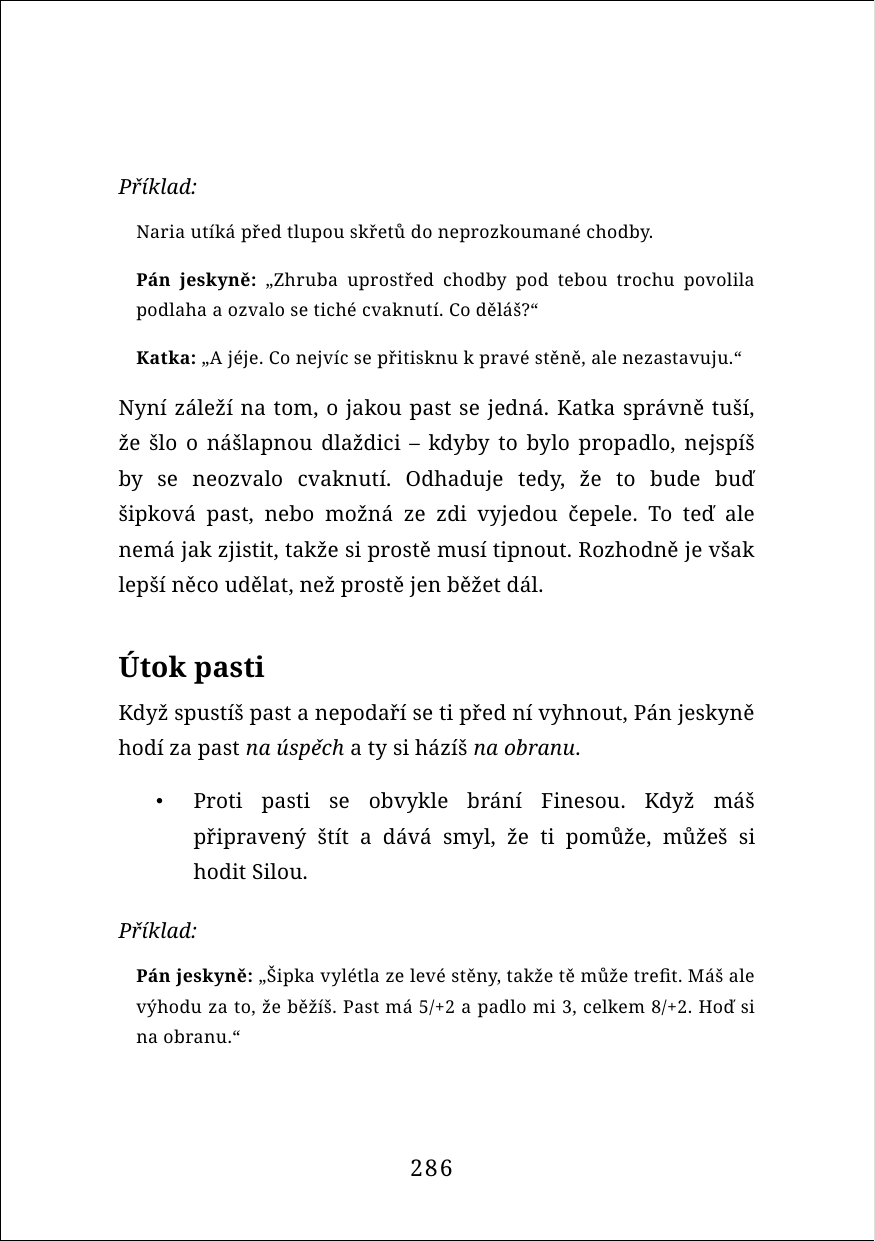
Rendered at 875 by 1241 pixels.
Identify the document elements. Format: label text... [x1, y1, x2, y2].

text Katka: „A jéje. Co nejvíc se přitisknu k pravé stěně, ale nezastavuju.“ [136, 345, 756, 369]
text Příklad: [118, 172, 756, 200]
text Nyní záleží na tom, o jakou past se jedná. Katka správně tuší, že šlo o nášlapnou dlaždici – kdyby to bylo propadlo, nejspíš by se neozvalo cvaknutí. Odhaduje tedy, že to bude buď šipková past, nebo možná ze zdi vyjedou čepele. To teď ale nemá jak zjistit, takže si prostě musí tipnout. Rozhodně je však lepší něco udělat, než prostě jen běžet dál. [118, 393, 756, 599]
text Pán jeskyně: „Zhruba uprostřed chodby pod tebou trochu povolila podlaha a ozvalo se tiché cvaknutí. Co děláš?“ [136, 267, 756, 321]
text Pán jeskyně: „Šipka vylétla ze levé stěny, takže tě může trefit. Máš ale výhodu za to, že běžíš. Past má 5/+2 a padlo mi 3, celkem 8/+2. Hoď si na obranu.“ [136, 964, 756, 1048]
text Když spustíš past a nepodaří se ti před ní vyhnout, Pán jeskyně hodí za past na úspěch a ty si házíš na obranu. [118, 698, 756, 762]
list Proti pasti se obvykle brání Finesou. Když máš připravený štít a dává smyl, že ti pomůže, můžeš si hodit Silou. [156, 786, 756, 886]
text Příklad: [118, 917, 756, 945]
subtitle Útok pasti [118, 647, 756, 686]
text Naria utíká před tlupou skřetů do neprozkoumané chodby. [136, 219, 756, 243]
